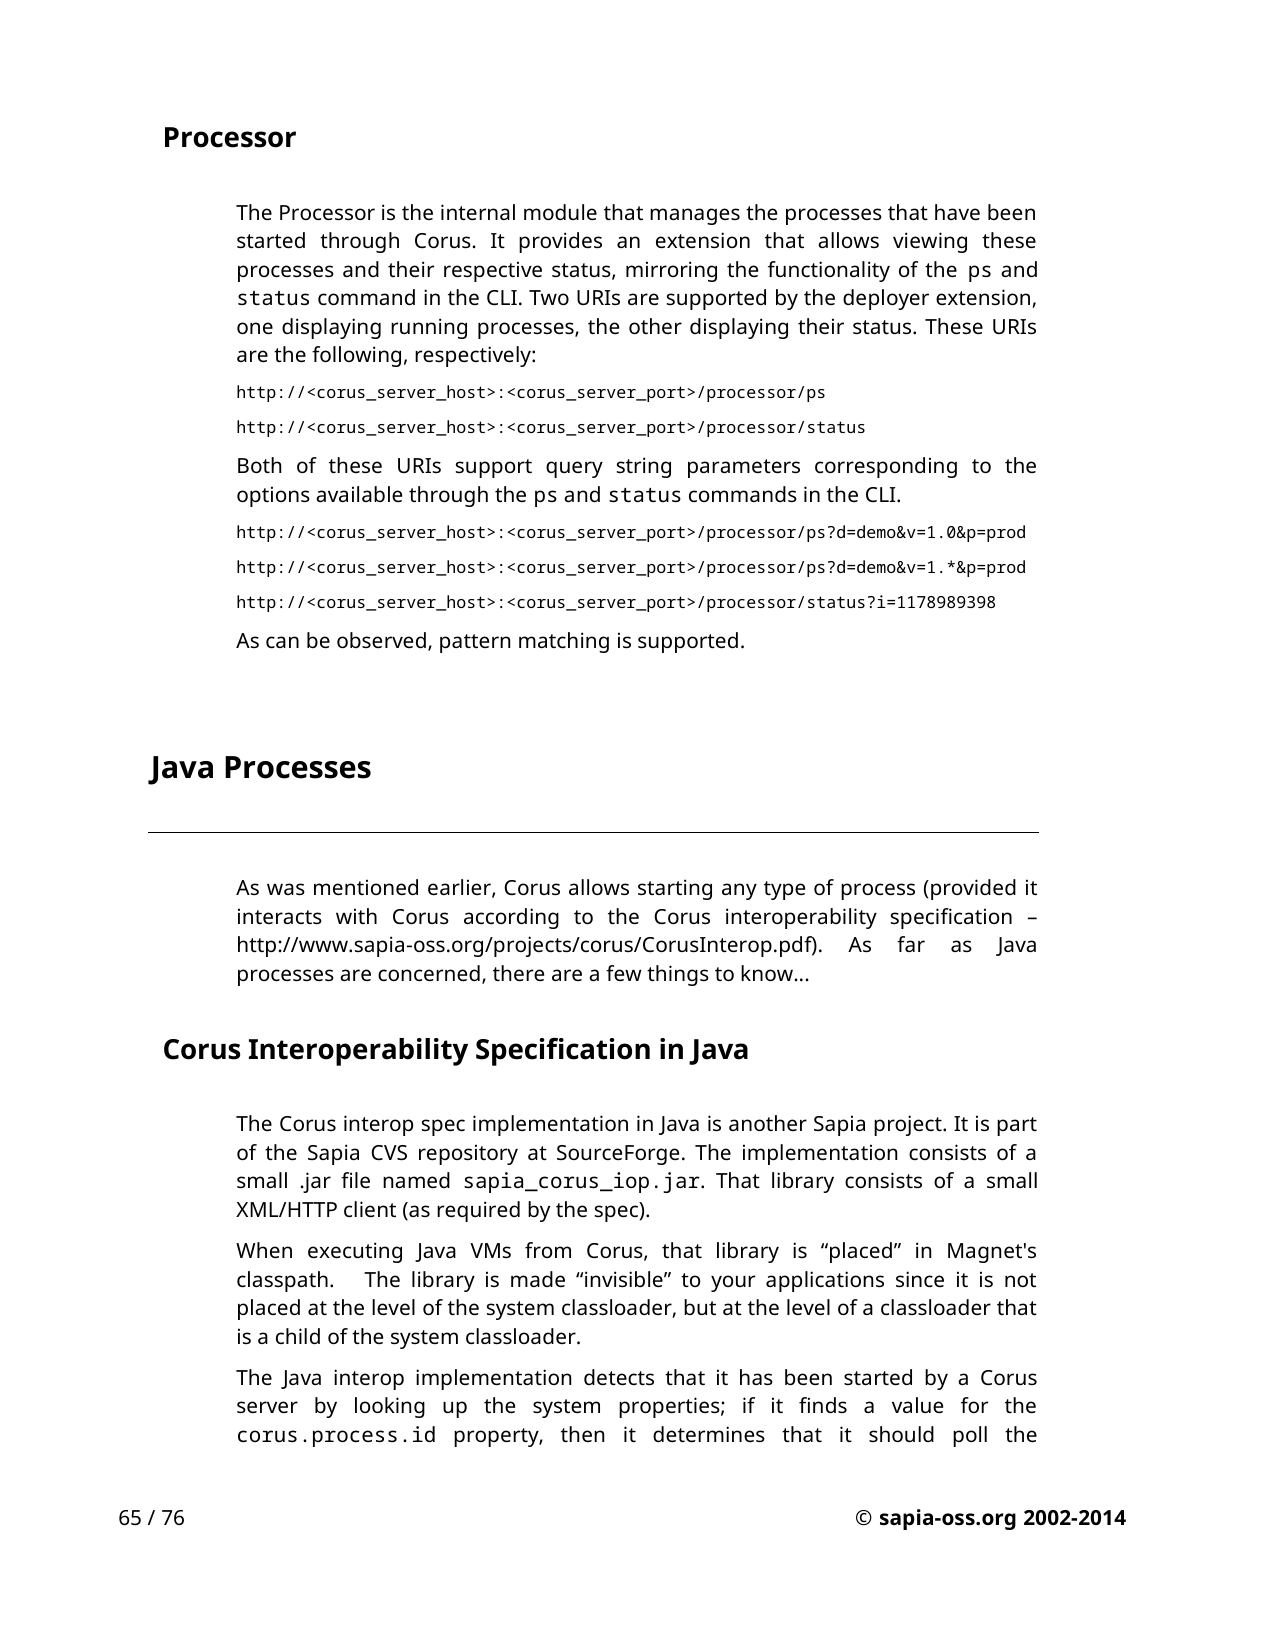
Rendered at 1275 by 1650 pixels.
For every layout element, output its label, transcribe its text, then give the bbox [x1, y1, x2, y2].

text When executing Java VMs from Corus, that library is “placed” in Magnet's classpath. The library is made “invisible” to your applications since it is not placed at the level of the system classloader, but at the level of a classloader that is a child of the system classloader. [236, 1236, 1039, 1350]
text http://<corus_server_host>:<corus_server_port>/processor/status?i=1178989398 [236, 591, 1039, 613]
text http://<corus_server_host>:<corus_server_port>/processor/ps [236, 381, 1039, 404]
text The Processor is the internal module that manages the processes that have been started through Corus. It provides an extension that allows viewing these processes and their respective status, mirroring the functionality of the ps and status command in the CLI. Two URIs are supported by the deployer extension, one displaying running processes, the other displaying their status. These URIs are the following, respectively: [236, 198, 1039, 369]
subtitle Processor [162, 118, 1039, 156]
text The Corus interop spec implementation in Java is another Sapia project. It is part of the Sapia CVS repository at SourceForge. The implementation consists of a small .jar file named sapia_corus_iop.jar. That library consists of a small XML/HTTP client (as required by the spec). [236, 1109, 1039, 1223]
text The Java interop implementation detects that it has been started by a Corus server by looking up the system properties; if it finds a value for the corus.process.id property, then it determines that it should poll the [236, 1363, 1039, 1448]
text As can be observed, pattern matching is supported. [236, 626, 1039, 654]
text http://<corus_server_host>:<corus_server_port>/processor/status [236, 416, 1039, 439]
text Both of these URIs support query string parameters corresponding to the options available through the ps and status commands in the CLI. [236, 451, 1039, 508]
subtitle Corus Interoperability Specification in Java [162, 1030, 1039, 1067]
text http://<corus_server_host>:<corus_server_port>/processor/ps?d=demo&v=1.*&p=prod [236, 556, 1039, 578]
text http://<corus_server_host>:<corus_server_port>/processor/ps?d=demo&v=1.0&p=prod [236, 521, 1039, 543]
text As was mentioned earlier, Corus allows starting any type of process (provided it interacts with Corus according to the Corus interoperability specification – http://www.sapia-oss.org/projects/corus/CorusInterop.pdf). As far as Java processes are concerned, there are a few things to know... [236, 873, 1039, 987]
subtitle Java Processes [148, 743, 1039, 832]
